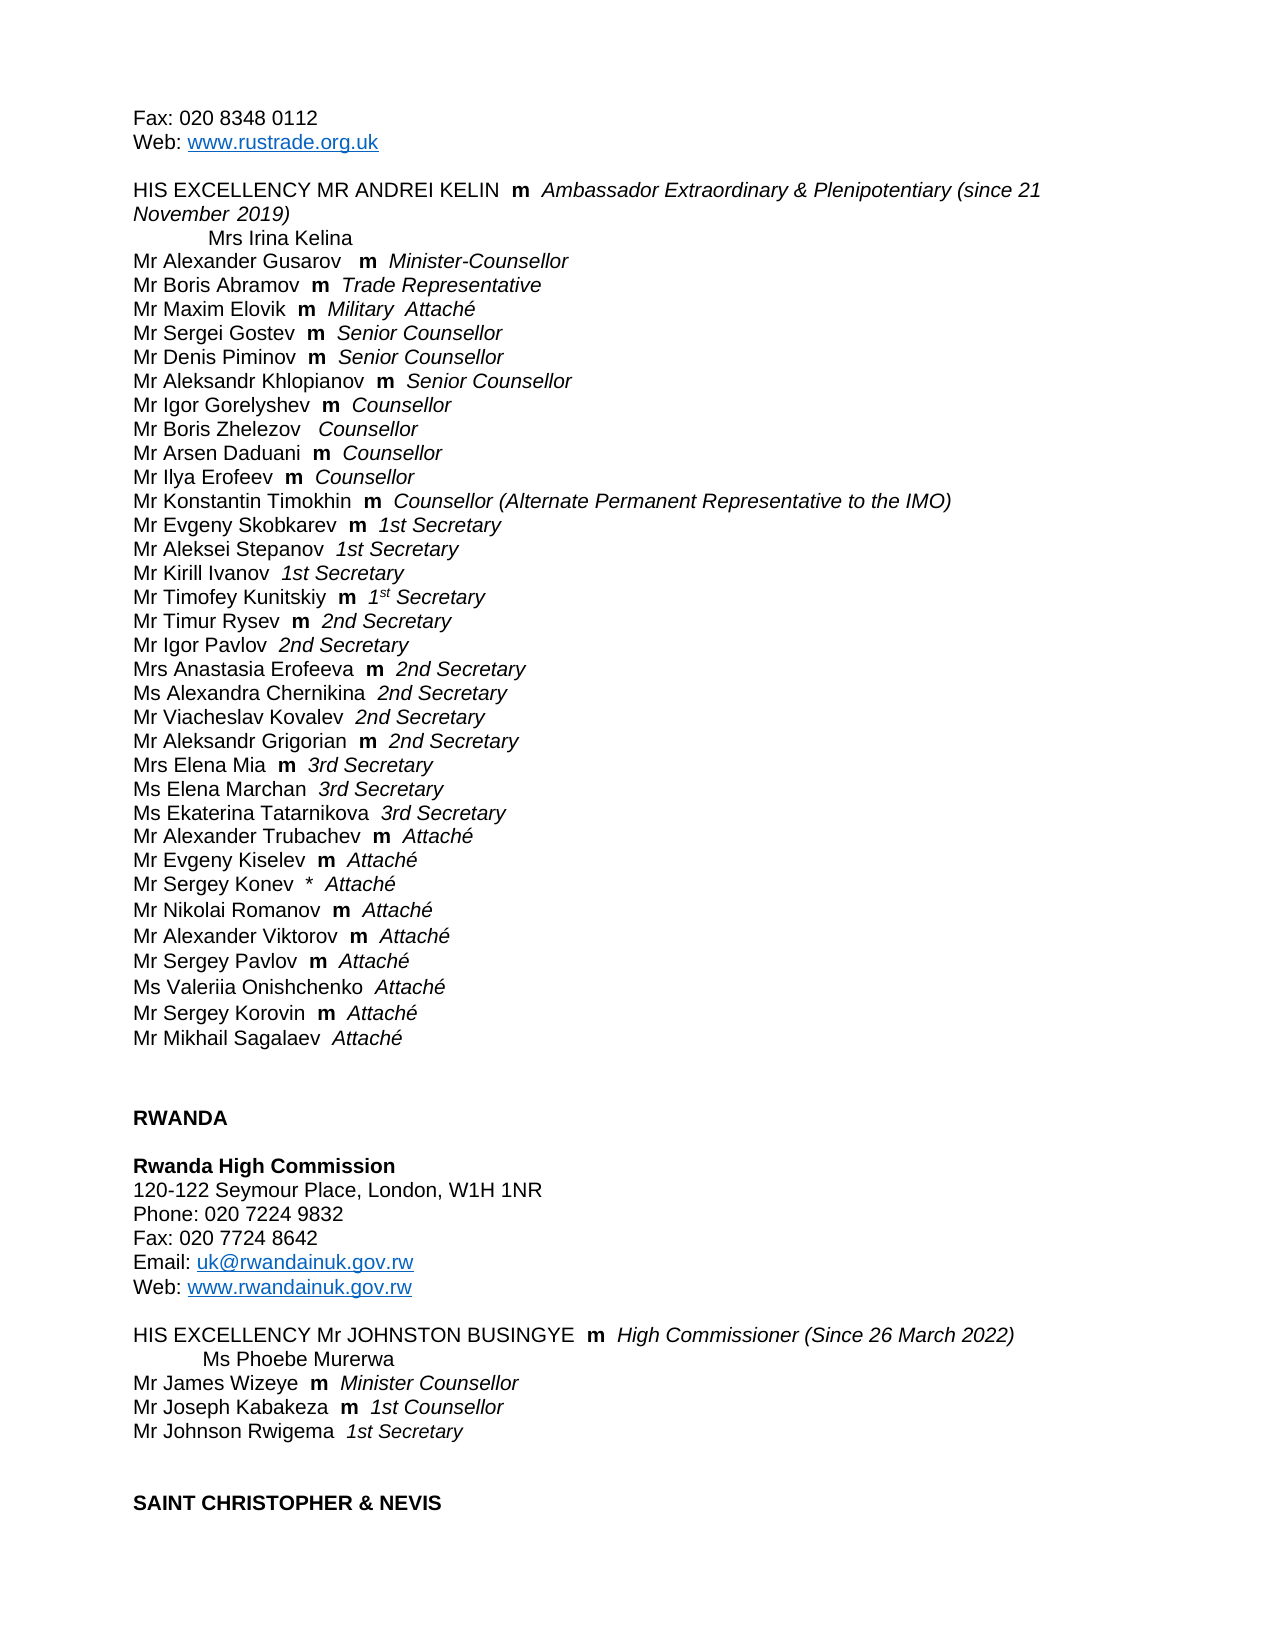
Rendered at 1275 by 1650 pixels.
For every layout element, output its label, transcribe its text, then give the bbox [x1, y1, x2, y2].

text Web: www.rustrade.org.uk [133, 129, 1181, 153]
text Ms Elena Marchan 3rd Secretary [133, 776, 1181, 800]
text Mr James Wizeye m Minister Counsellor [133, 1371, 1181, 1395]
text HIS EXCELLENCY Mr JOHNSTON BUSINGYE m High Commissioner (Since 26 March 2022) [133, 1323, 1181, 1347]
text Mr Sergey Konev * Attaché [133, 872, 1181, 896]
text Ms Alexandra Chernikina 2nd Secretary [133, 681, 1181, 704]
text Mrs Anastasia Erofeeva m 2nd Secretary [133, 657, 1181, 681]
text Ms Valeriia Onishchenko Attaché [133, 975, 1181, 999]
text Mr Aleksandr Khlopianov m Senior Counsellor [133, 369, 1181, 393]
text Mr Alexander Viktorov m Attaché [133, 923, 1181, 947]
text Ms Phoebe Murerwa [133, 1347, 1181, 1371]
text Mr Timur Rysev m 2nd Secretary [133, 609, 1181, 633]
text Mr Mikhail Sagalaev Attaché [133, 1026, 1181, 1050]
text Fax: 020 8348 0112 [133, 106, 1181, 129]
text Mr Ilya Erofeev m Counsellor [133, 465, 1181, 489]
text Mr Sergey Korovin m Attaché [133, 1000, 1181, 1024]
text Mr Alexander Trubachev m Attaché [133, 824, 1181, 848]
text Mr Alexander Gusarov m Minister-Counsellor [133, 249, 1181, 273]
text Mr Igor Pavlov 2nd Secretary [133, 633, 1181, 657]
text Mr Timofey Kunitskiy m 1st Secretary [133, 585, 1181, 609]
text SAINT CHRISTOPHER & NEVIS [133, 1491, 1181, 1515]
text Mr Nikolai Romanov m Attaché [133, 898, 1181, 922]
text Mr Konstantin Timokhin m Counsellor (Alternate Permanent Representative to the IMO) [133, 489, 1181, 513]
text Mr Evgeny Kiselev m Attaché [133, 848, 1181, 872]
text 120-122 Seymour Place, London, W1H 1NR [133, 1178, 1181, 1202]
text Phone: 020 7224 9832 [133, 1202, 1181, 1226]
text Mrs Irina Kelina [133, 225, 1181, 249]
text Mr Igor Gorelyshev m Counsellor [133, 393, 1181, 417]
subtitle RWANDA [133, 1106, 1181, 1130]
text Mr Sergey Pavlov m Attaché [133, 949, 1181, 973]
text Ms Ekaterina Tatarnikova 3rd Secretary [133, 800, 1181, 824]
text Email: uk@rwandainuk.gov.rw [133, 1249, 1181, 1273]
text Mr Joseph Kabakeza m 1st Counsellor [133, 1395, 1181, 1419]
text Mr Aleksandr Grigorian m 2nd Secretary [133, 728, 1181, 752]
text Mr Boris Zhelezov Counsellor [133, 417, 1181, 441]
text HIS EXCELLENCY MR ANDREI KELIN m Ambassador Extraordinary & Plenipotentiary (since 21 November 2019) [133, 177, 1181, 225]
text Mr Evgeny Skobkarev m 1st Secretary [133, 513, 1181, 537]
text Mr Arsen Daduani m Counsellor [133, 441, 1181, 465]
text Mr Aleksei Stepanov 1st Secretary [133, 537, 1181, 561]
text Mr Maxim Elovik m Military Attaché [133, 297, 1181, 321]
text Web: www.rwandainuk.gov.rw [133, 1275, 1181, 1299]
text Mr Viacheslav Kovalev 2nd Secretary [133, 704, 1181, 728]
text Rwanda High Commission [133, 1154, 1181, 1178]
text Fax: 020 7724 8642 [133, 1226, 1181, 1249]
text Mr Boris Abramov m Trade Representative [133, 273, 1181, 297]
text Mr Sergei Gostev m Senior Counsellor [133, 321, 1181, 345]
text Mrs Elena Mia m 3rd Secretary [133, 752, 1181, 776]
text Mr Denis Piminov m Senior Counsellor [133, 345, 1181, 369]
text Mr Kirill Ivanov 1st Secretary [133, 561, 1181, 585]
text Mr Johnson Rwigema 1st Secretary [133, 1419, 1181, 1443]
